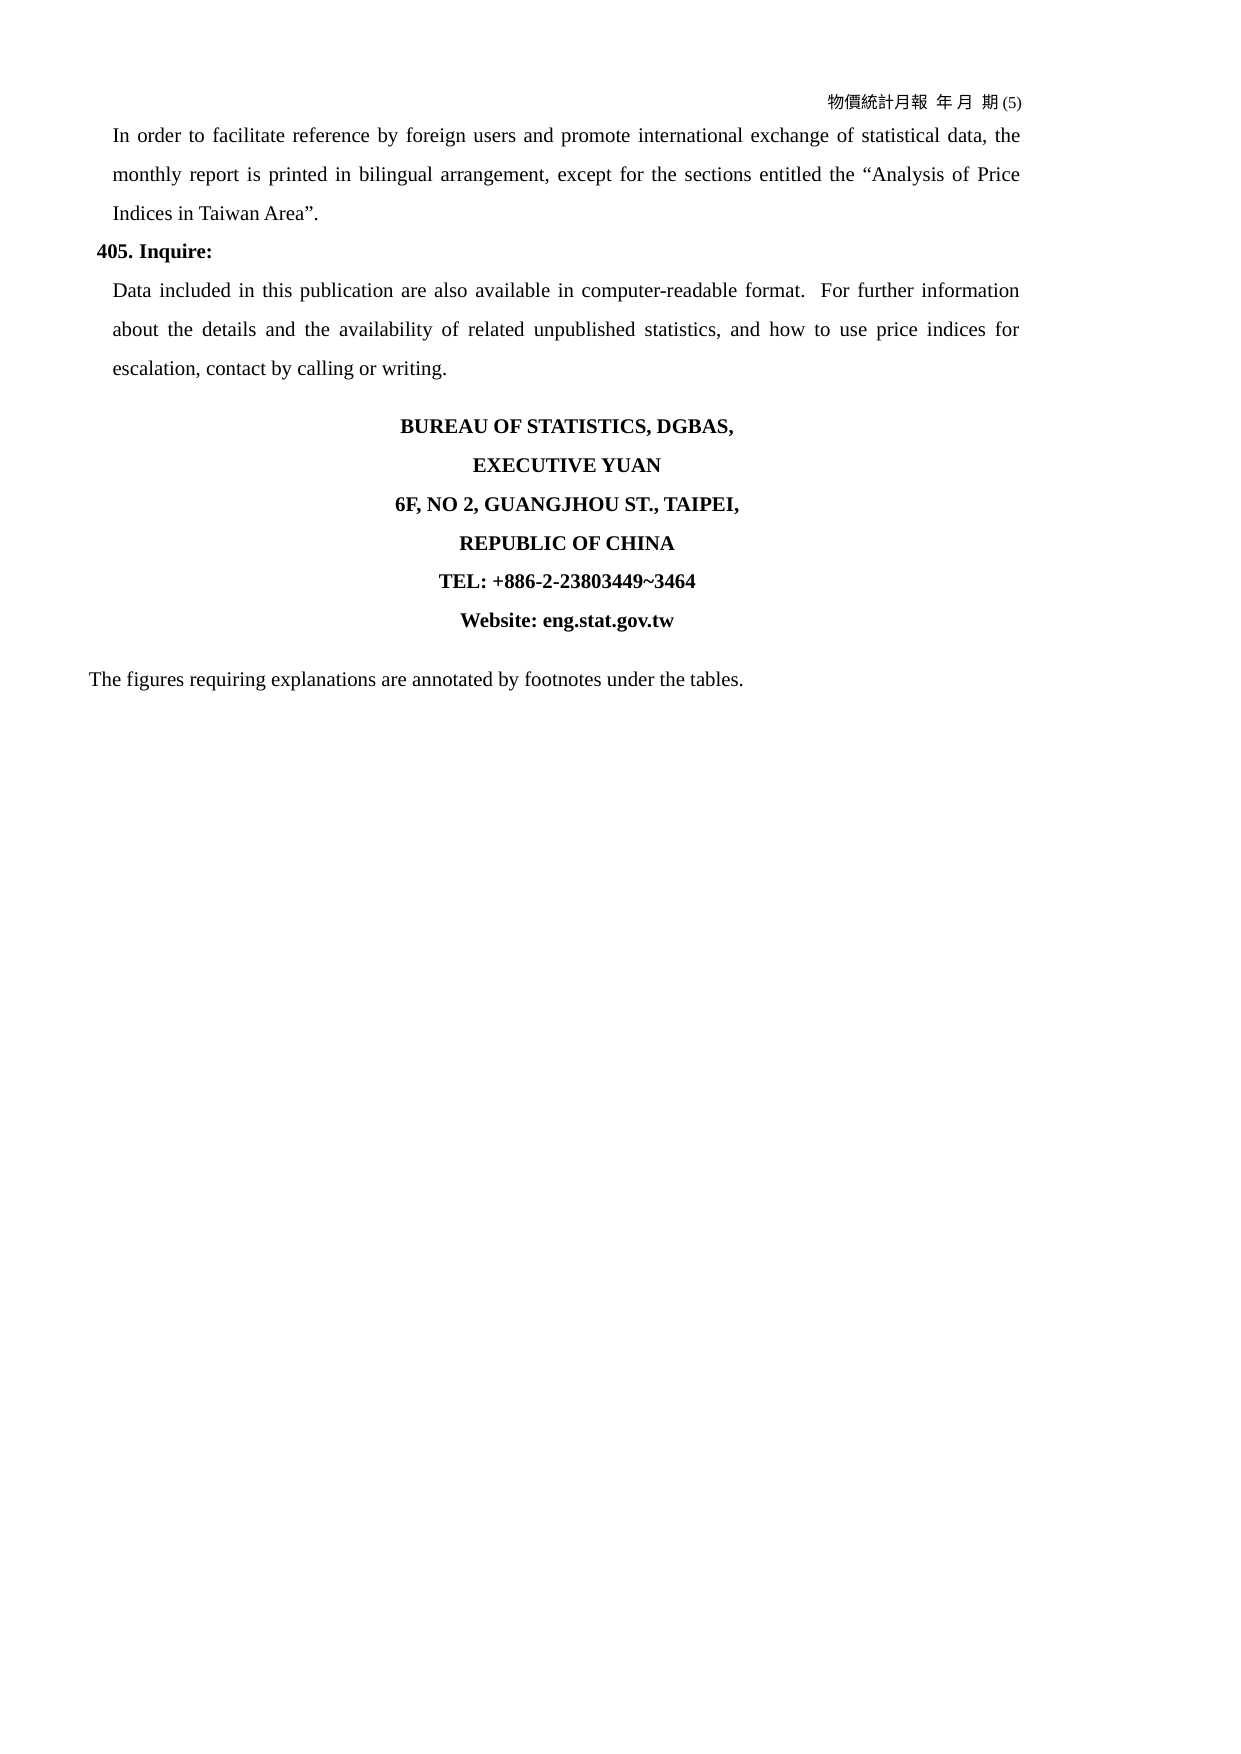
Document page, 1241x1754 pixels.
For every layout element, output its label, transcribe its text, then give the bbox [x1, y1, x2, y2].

text TEL: +886-2-23803449~3464 [112, 563, 1022, 601]
text Data included in this publication are also available in computer-readable format. For further information about the details and the availability of related unpublished statistics, and how to use price indices for escalation, contact by calling or writing. [112, 271, 1022, 388]
text Website: eng.stat.gov.tw [112, 601, 1022, 640]
list Inquire: [97, 232, 1022, 271]
text EXECUTIVE YUAN [112, 446, 1022, 485]
text BUREAU OF STATISTICS, DGBAS, [112, 407, 1022, 446]
text In order to facilitate reference by foreign users and promote international exchange of statistical data, the monthly report is printed in bilingual arrangement, except for the sections entitled the “Analysis of Price Indices in Taiwan Area”. [112, 116, 1022, 232]
text The figures requiring explanations are annotated by footnotes under the tables. [89, 660, 1022, 698]
text REPUBLIC OF CHINA [112, 524, 1022, 563]
text 6F, NO 2, GUANGJHOU ST., TAIPEI, [112, 485, 1022, 524]
